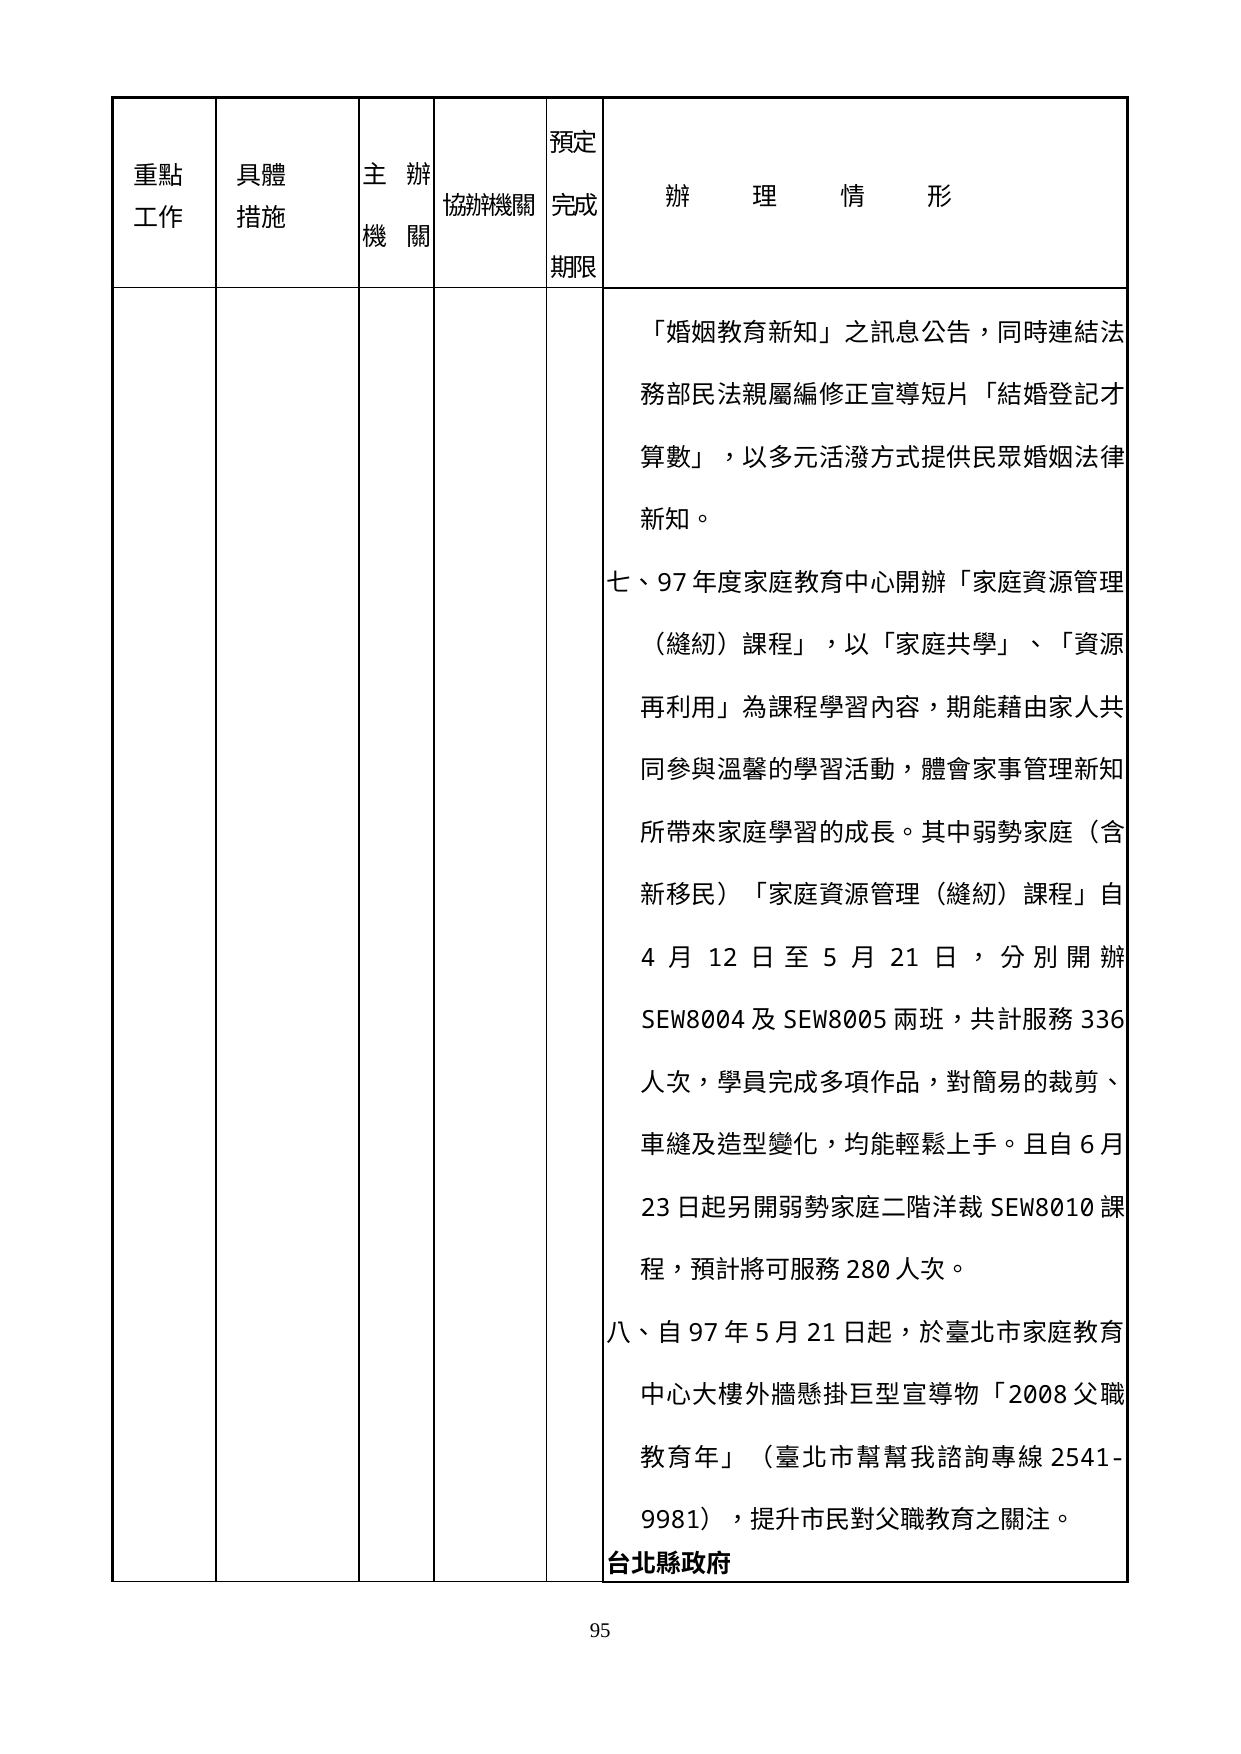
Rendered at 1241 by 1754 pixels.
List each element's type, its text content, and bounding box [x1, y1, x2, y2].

table_header 預定 完成期限 [547, 99, 602, 287]
table_cell [114, 288, 215, 1581]
table_header 重點工作 [114, 99, 215, 287]
table_cell [547, 288, 602, 1581]
table_header 主 辦 機 關 [360, 99, 433, 287]
table_header 具體 措施 [217, 99, 358, 287]
table_cell [217, 288, 358, 1581]
table_header 辦 理 情 形 [604, 99, 1126, 287]
table_cell [435, 288, 546, 1581]
table_header 協辦機關 [435, 99, 546, 287]
table_cell 「婚姻教育新知」之訊息公告，同時連結法務部民法親屬編修正宣導短片「結婚登記才算數」，以多元活潑方式提供民眾婚姻法律新知。 七、97年度家庭教育中心開辦「家庭資源管理（縫紉）課程」，以「家庭共學」、「資源再利用」為課程學習內容，期能藉由家人共同參與溫馨的學習活動，體會家事管理新知所帶來家庭學習的成長。其中弱勢家庭（含新移民）「家庭資源管理（縫紉）課程」自4月12日至5月21日，分別開辦SEW8004及SEW8005兩班，共計服務336人次，學員完成多項作品，對簡易的裁剪、車縫及造型變化，均能輕鬆上手。且自6月23日起另開弱勢家庭二階洋裁SEW8010課程，預計將可服務280人次。 八、自97年5月21日起，於臺北市家庭教育中心大樓外牆懸掛巨型宣導物「2008父職教育年」（臺北市幫幫我諮詢專線2541-9981），提升市民對父職教育之關注。 台北縣政府 [604, 289, 1126, 1581]
table_cell [360, 288, 433, 1581]
